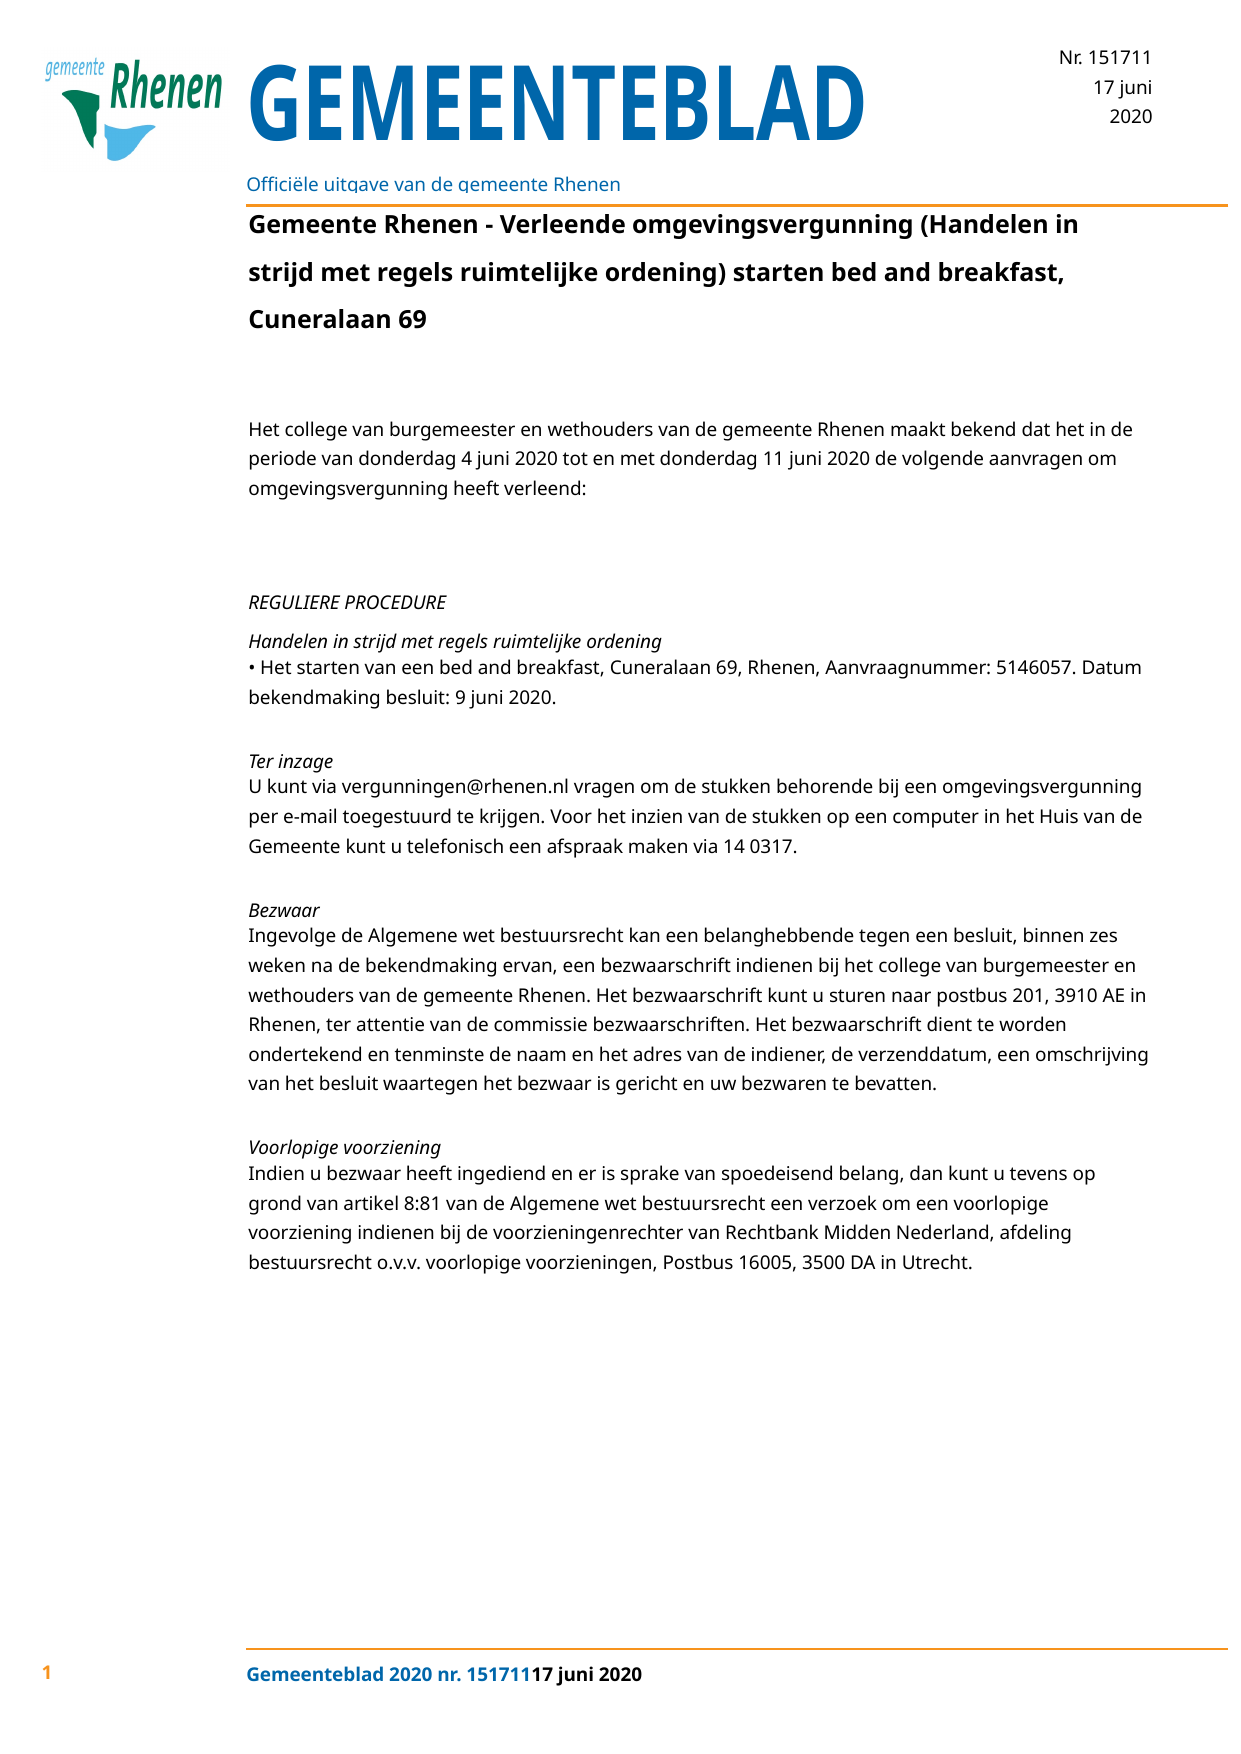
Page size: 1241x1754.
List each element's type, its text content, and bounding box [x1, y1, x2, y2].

picture [41, 47, 231, 172]
text Gemeente Rhenen - Verleende omgevingsvergunning (Handelen in strijd met regels ruimtelijke ordening) starten bed and breakfast, Cuneralaan 69 [248, 207, 1152, 336]
text Ter inzage [248, 748, 1152, 774]
text Indien u bezwaar heeft ingediend en er is sprake van spoedeisend belang, dan kunt u tevens op grond van artikel 8:81 van de Algemene wet bestuursrecht een verzoek om een voorlopige voorziening indienen bij de voorzieningenrechter van Rechtbank Midden Nederland, afdeling bestuursrecht o.v.v. voorlopige voorzieningen, Postbus 16005, 3500 DA in Utrecht. [248, 1160, 1152, 1275]
text REGULIERE PROCEDURE [248, 589, 1152, 615]
text • Het starten van een bed and breakfast, Cuneralaan 69, Rhenen, Aanvraagnummer: 5146057. Datum bekendmaking besluit: 9 juni 2020. [248, 654, 1152, 710]
text Handelen in strijd met regels ruimtelijke ordening [248, 629, 1152, 654]
text Bezwaar [248, 897, 1152, 923]
text Voorlopige voorziening [248, 1134, 1152, 1160]
text U kunt via vergunningen@rhenen.nl vragen om de stukken behorende bij een omgevingsvergunning per e-mail toegestuurd te krijgen. Voor het inzien van de stukken op een computer in het Huis van de Gemeente kunt u telefonisch een afspraak maken via 14 0317. [248, 774, 1152, 859]
text Het college van burgemeester en wethouders van de gemeente Rhenen maakt bekend dat het in de periode van donderdag 4 juni 2020 tot en met donderdag 11 juni 2020 de volgende aanvragen om omgevingsvergunning heeft verleend: [248, 416, 1152, 501]
text Ingevolge de Algemene wet bestuursrecht kan een belanghebbende tegen een besluit, binnen zes weken na de bekendmaking ervan, een bezwaarschrift indienen bij het college van burgemeester en wethouders van de gemeente Rhenen. Het bezwaarschrift kunt u sturen naar postbus 201, 3910 AE in Rhenen, ter attentie van de commissie bezwaarschriften. Het bezwaarschrift dient te worden ondertekend en tenminste de naam en het adres van de indiener, de verzenddatum, een omschrijving van het besluit waartegen het bezwaar is gericht en uw bezwaren te bevatten. [248, 923, 1152, 1096]
